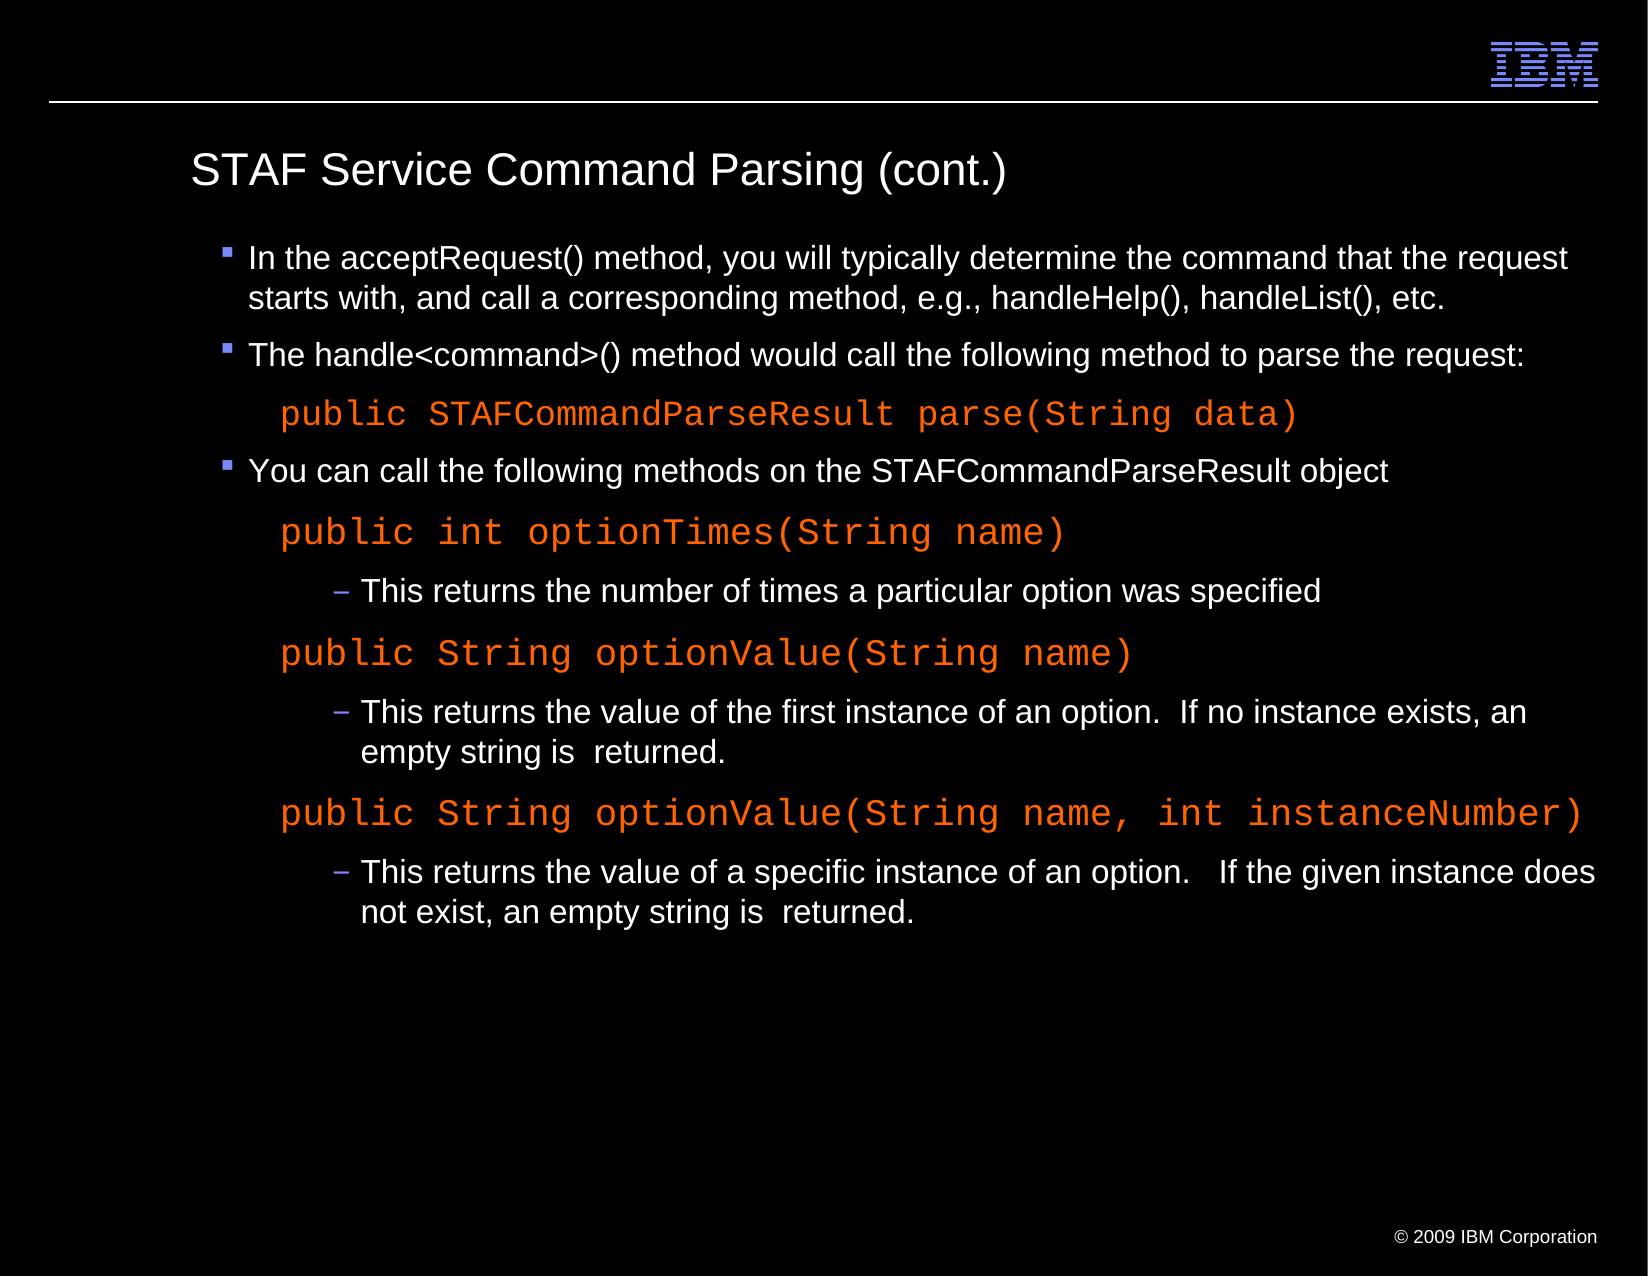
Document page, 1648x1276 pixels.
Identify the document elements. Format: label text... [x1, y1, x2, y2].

text_box In the acceptRequest() method, you will typically determine the command that the request starts with, and call a corresponding method, e.g., handleHelp(), handleList(), etc. The handle<command>() method would call the following method to parse the request: public STAFCommandParseResult parse(String data) You can call the following methods on the STAFCommandParseResult object public int optionTimes(String name) This returns the number of times a particular option was specified public String optionValue(String name) This returns the value of the first instance of an option. If no instance exists, an empty string is returned. public String optionValue(String name, int instanceNumber) This returns the value of a specific instance of an option. If the given instance does not exist, an empty string is returned. [219, 236, 1624, 930]
title STAF Service Command Parsing (cont.) [173, 137, 1648, 231]
picture [1491, 42, 1598, 87]
